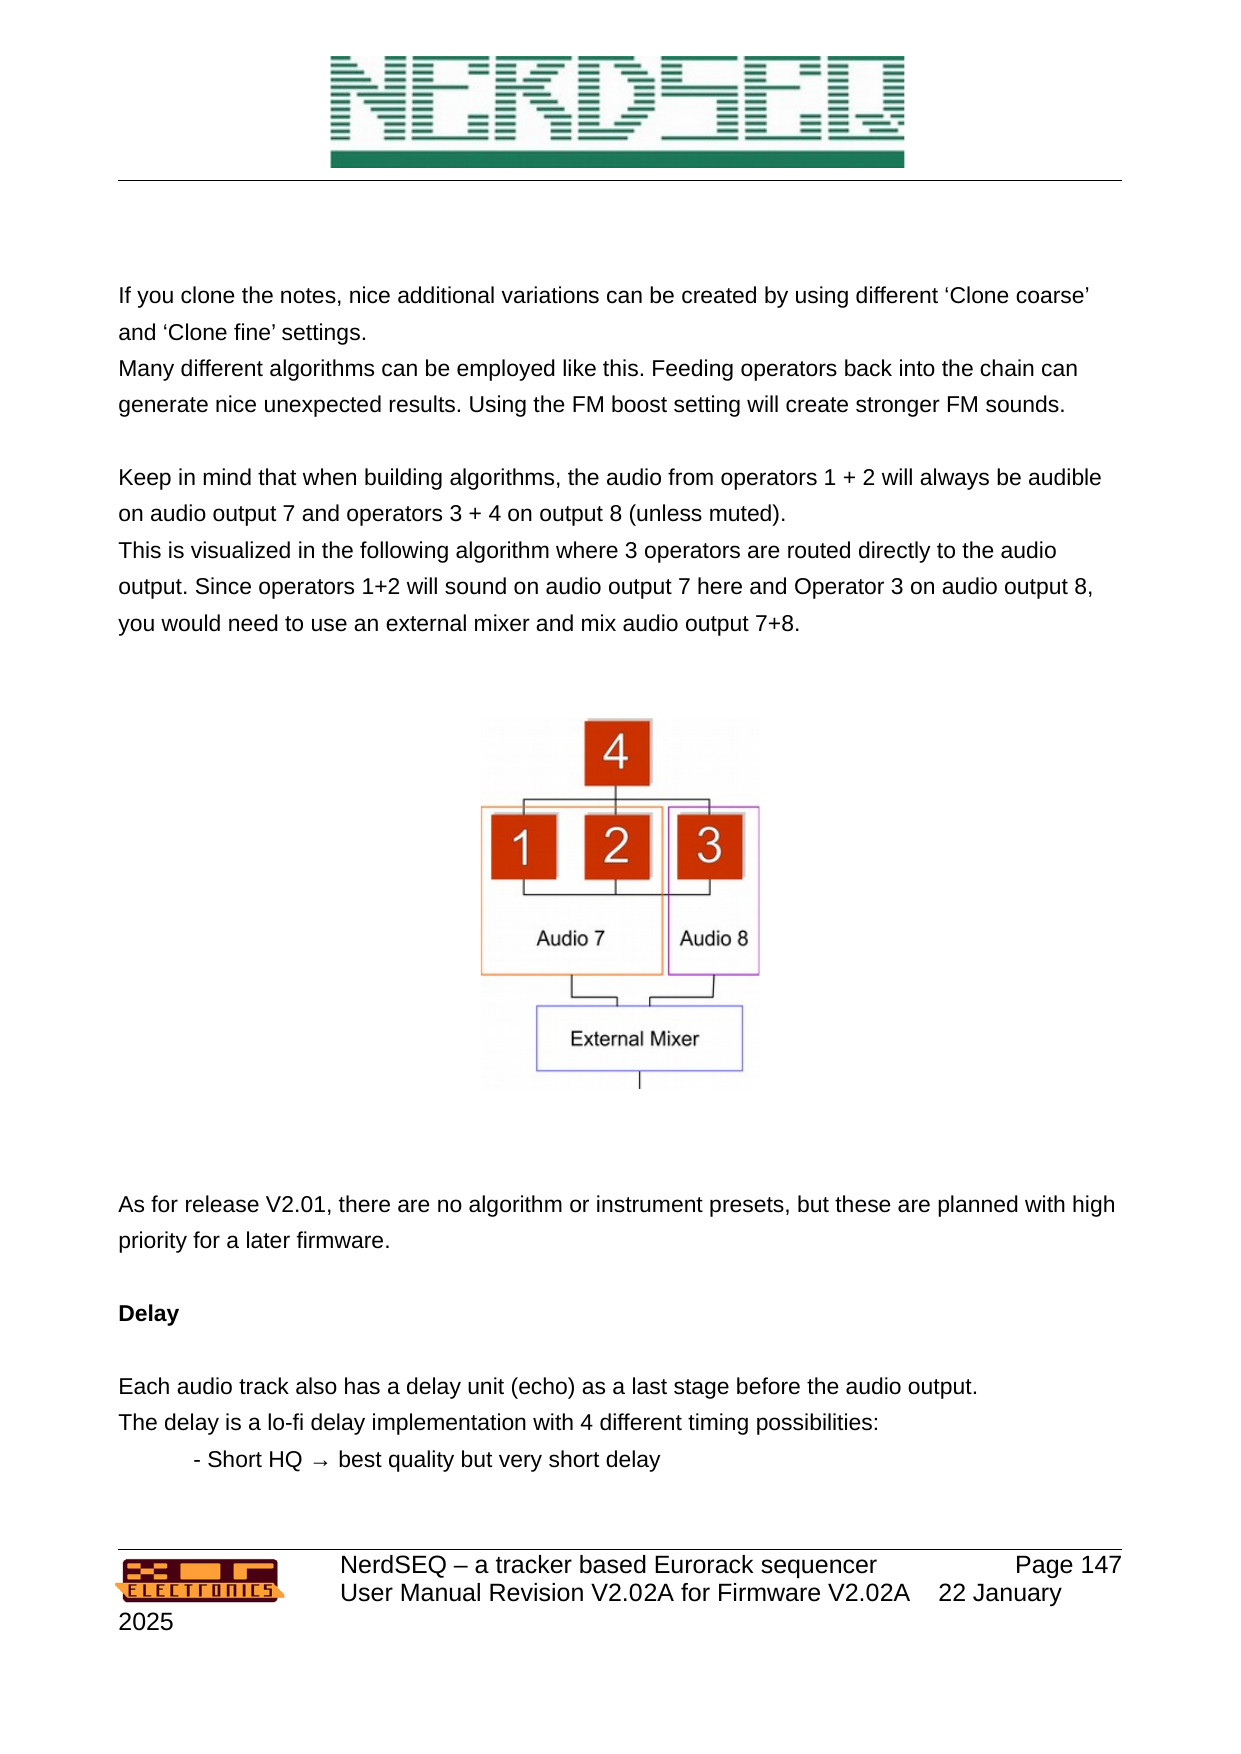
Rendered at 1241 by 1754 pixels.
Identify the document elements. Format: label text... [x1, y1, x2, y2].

text This is visualized in the following algorithm where 3 operators are routed directly to the audio output. Since operators 1+2 will sound on audio output 7 here and Operator 3 on audio output 8, you would need to use an external mixer and mix audio output 7+8. [118, 537, 1122, 636]
text Delay [118, 1300, 1122, 1327]
text Many different algorithms can be employed like this. Feeding operators back into the chain can generate nice unexpected results. Using the FM boost setting will create stronger FM sounds. [118, 355, 1122, 418]
picture [115, 1555, 285, 1605]
text Each audio track also has a delay unit (echo) as a last stage before the audio output. [118, 1373, 1122, 1399]
text - Short HQ → best quality but very short delay [193, 1446, 1122, 1472]
text As for release V2.01, there are no algorithm or instrument presets, but these are planned with high priority for a later firmware. [118, 1191, 1122, 1254]
picture [330, 56, 905, 168]
text If you clone the notes, nice additional variations can be created by using different ‘Clone coarse’ and ‘Clone fine’ settings. [118, 282, 1122, 345]
text The delay is a lo-fi delay implementation with 4 different timing possibilities: [118, 1409, 1122, 1436]
text Keep in mind that when building algorithms, the audio from operators 1 + 2 will always be audible on audio output 7 and operators 3 + 4 on output 8 (unless muted). [118, 464, 1122, 527]
picture [480, 718, 760, 1089]
